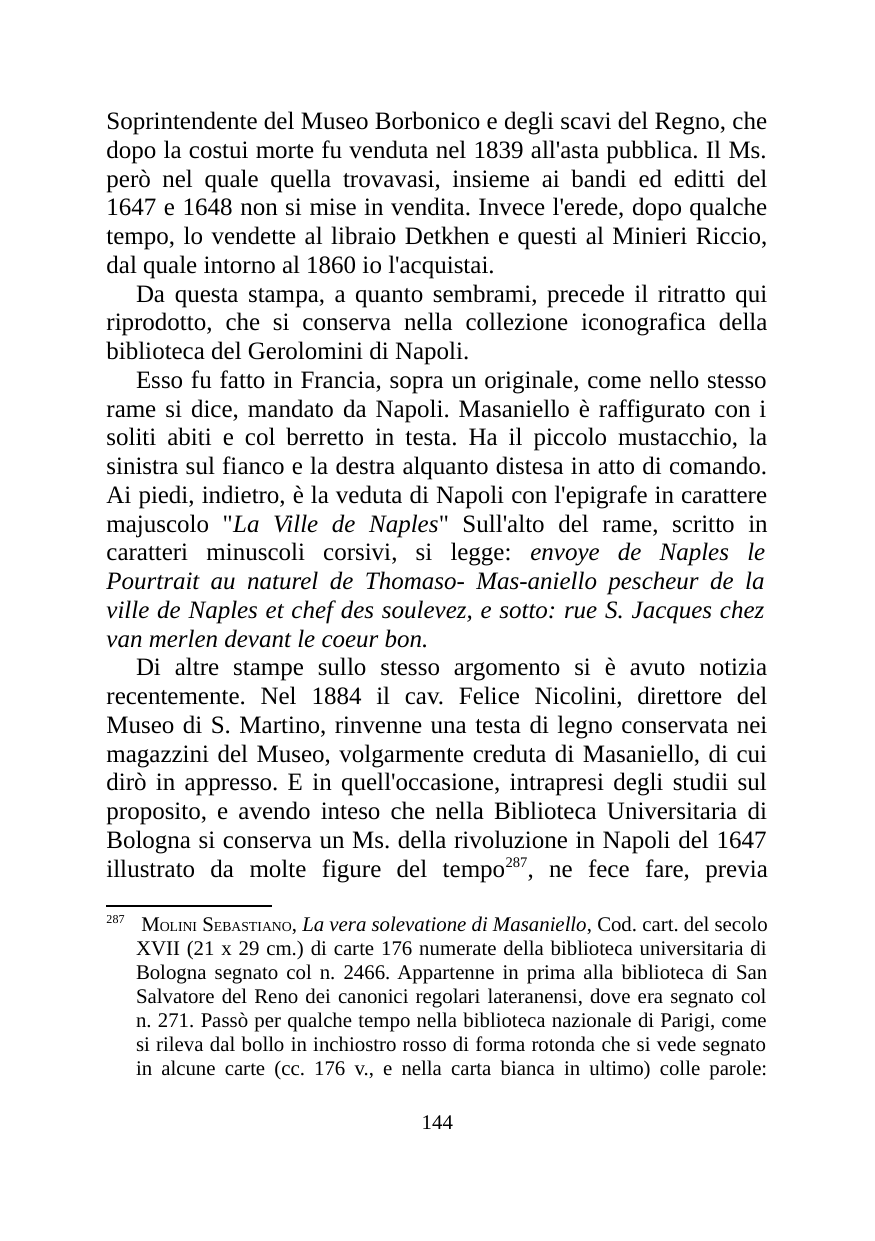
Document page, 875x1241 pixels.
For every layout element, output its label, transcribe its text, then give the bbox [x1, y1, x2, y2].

text Esso fu fatto in Francia, sopra un originale, come nello stesso rame si dice, mandato da Napoli. Masaniello è raffigurato con i soliti abiti e col berretto in testa. Ha il piccolo mustacchio, la sinistra sul fianco e la destra alquanto distesa in atto di comando. Ai piedi, indietro, è la veduta di Napoli con l'epigrafe in carattere majuscolo "La Ville de Naples" Sull'alto del rame, scritto in caratteri minuscoli corsivi, si legge: envoye de Naples le Pourtrait au naturel de Thomaso- Mas-aniello pescheur de la ville de Naples et chef des soulevez, e sotto: rue S. Jacques chez van merlen devant le coeur bon. [106, 365, 768, 652]
text Da questa stampa, a quanto sembrami, precede il ritratto qui riprodotto, che si conserva nella collezione iconografica della biblioteca del Gerolomini di Napoli. [106, 279, 768, 365]
text Molini Sebastiano, La vera solevatione di Masaniello, Cod. cart. del secolo XVII (21 x 29 cm.) di carte 176 numerate della biblioteca universitaria di Bologna segnato col n. 2466. Appartenne in prima alla biblioteca di San Salvatore del Reno dei canonici regolari lateranensi, dove era segnato col n. 271. Passò per qualche tempo nella biblioteca nazionale di Parigi, come si rileva dal bollo in inchiostro rosso di forma rotonda che si vede segnato in alcune carte (cc. 176 v., e nella carta bianca in ultimo) colle parole: [106, 912, 768, 1080]
text Soprintendente del Museo Borbonico e degli scavi del Regno, che dopo la costui morte fu venduta nel 1839 all'asta pubblica. Il Ms. però nel quale quella trovavasi, insieme ai bandi ed editti del 1647 e 1648 non si mise in vendita. Invece l'erede, dopo qualche tempo, lo vendette al libraio Detkhen e questi al Minieri Riccio, dal quale intorno al 1860 io l'acquistai. [106, 106, 768, 279]
text Di altre stampe sullo stesso argomento si è avuto notizia recentemente. Nel 1884 il cav. Felice Nicolini, direttore del Museo di S. Martino, rinvenne una testa di legno conservata nei magazzini del Museo, volgarmente creduta di Masaniello, di cui dirò in appresso. E in quell'occasione, intrapresi degli studii sul proposito, e avendo inteso che nella Biblioteca Universitaria di Bologna si conserva un Ms. della rivoluzione in Napoli del 1647 illustrato da molte figure del tempo, ne fece fare, previa [106, 652, 768, 882]
